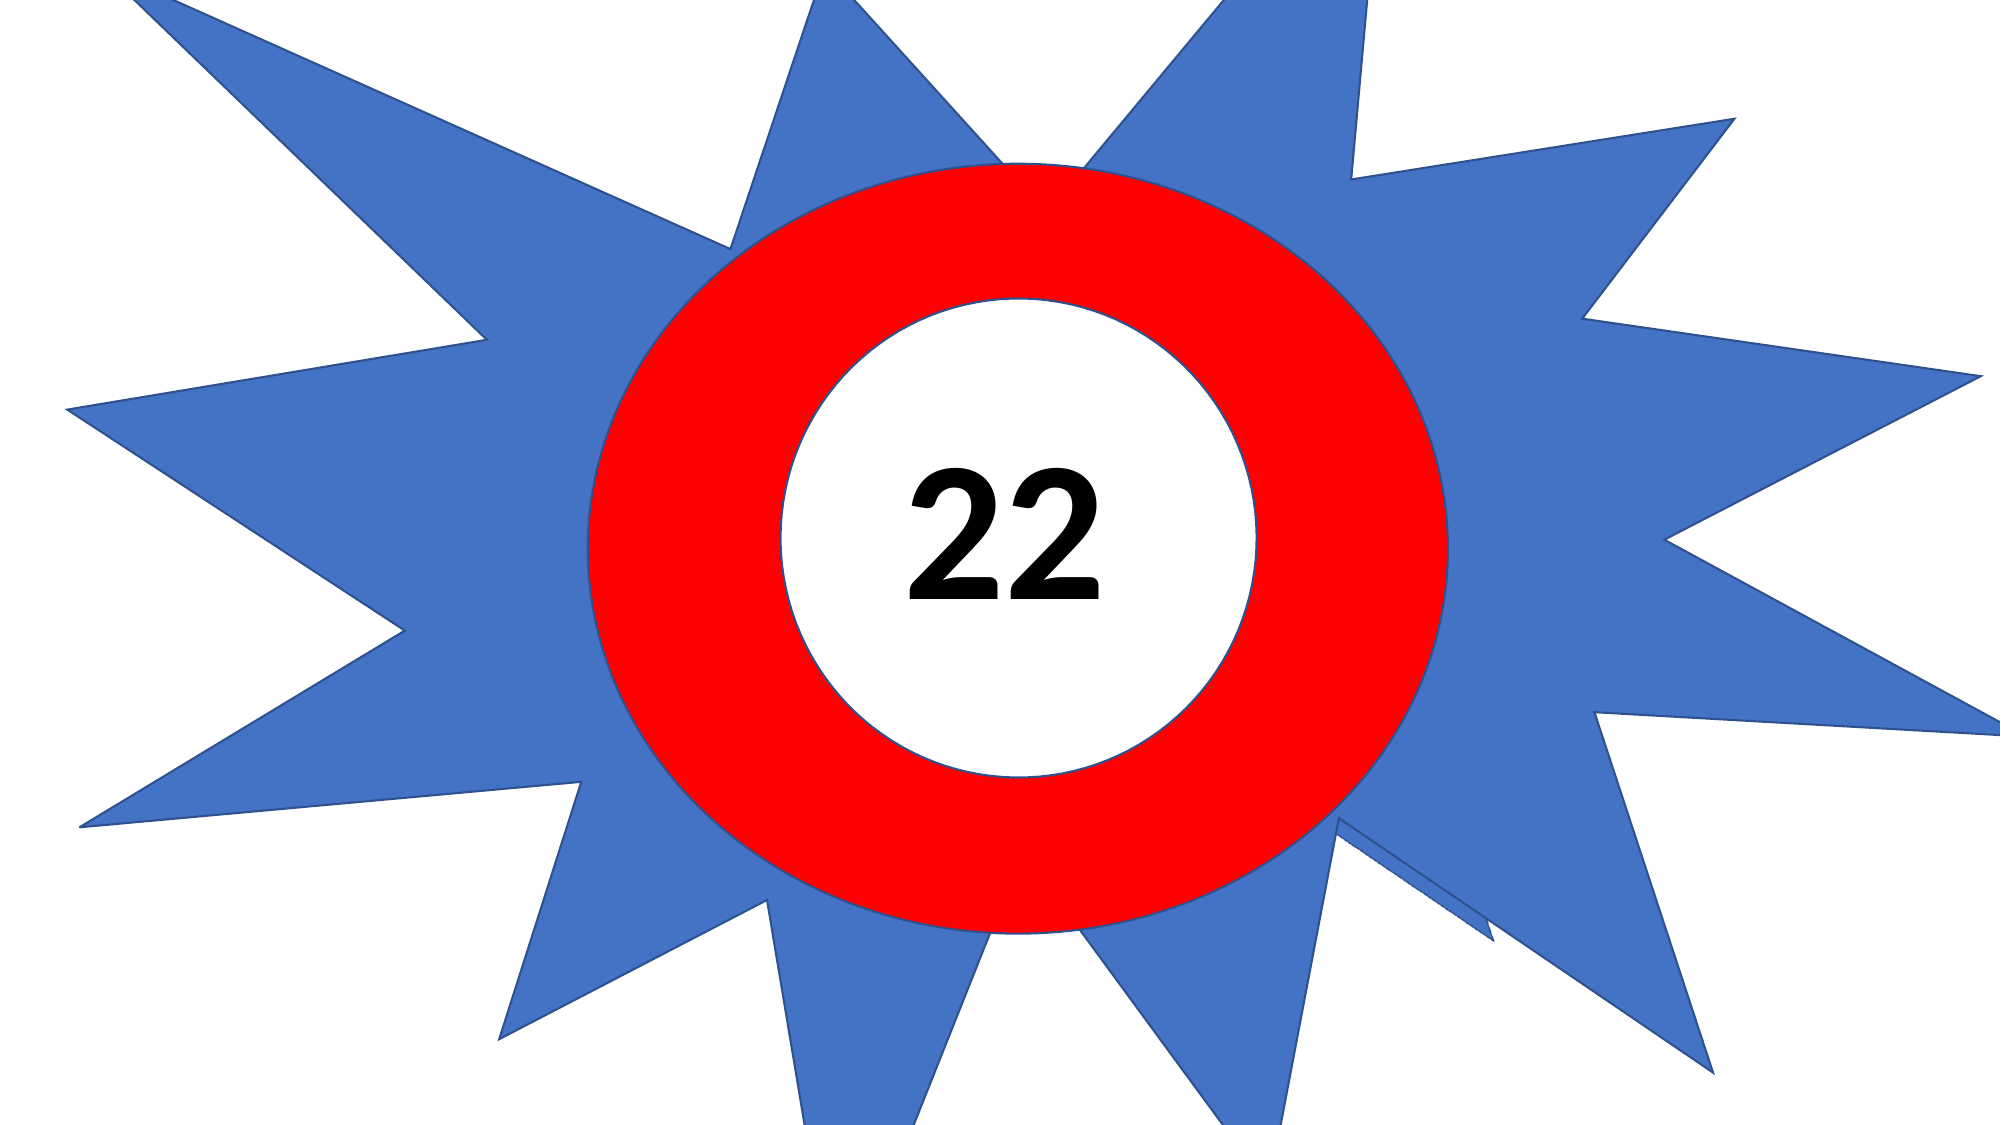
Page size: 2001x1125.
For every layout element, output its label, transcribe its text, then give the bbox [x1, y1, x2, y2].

picture [856, 0, 1223, 168]
picture [915, 930, 1222, 1125]
picture [1281, 713, 1729, 1125]
picture [1666, 507, 1729, 574]
picture [271, 0, 813, 248]
text_box [67, 0, 2000, 1125]
picture [271, 544, 403, 710]
picture [1352, 0, 1729, 179]
picture [271, 783, 804, 1125]
picture [1584, 128, 1729, 339]
text_box 22 [888, 391, 1206, 650]
picture [271, 133, 485, 375]
